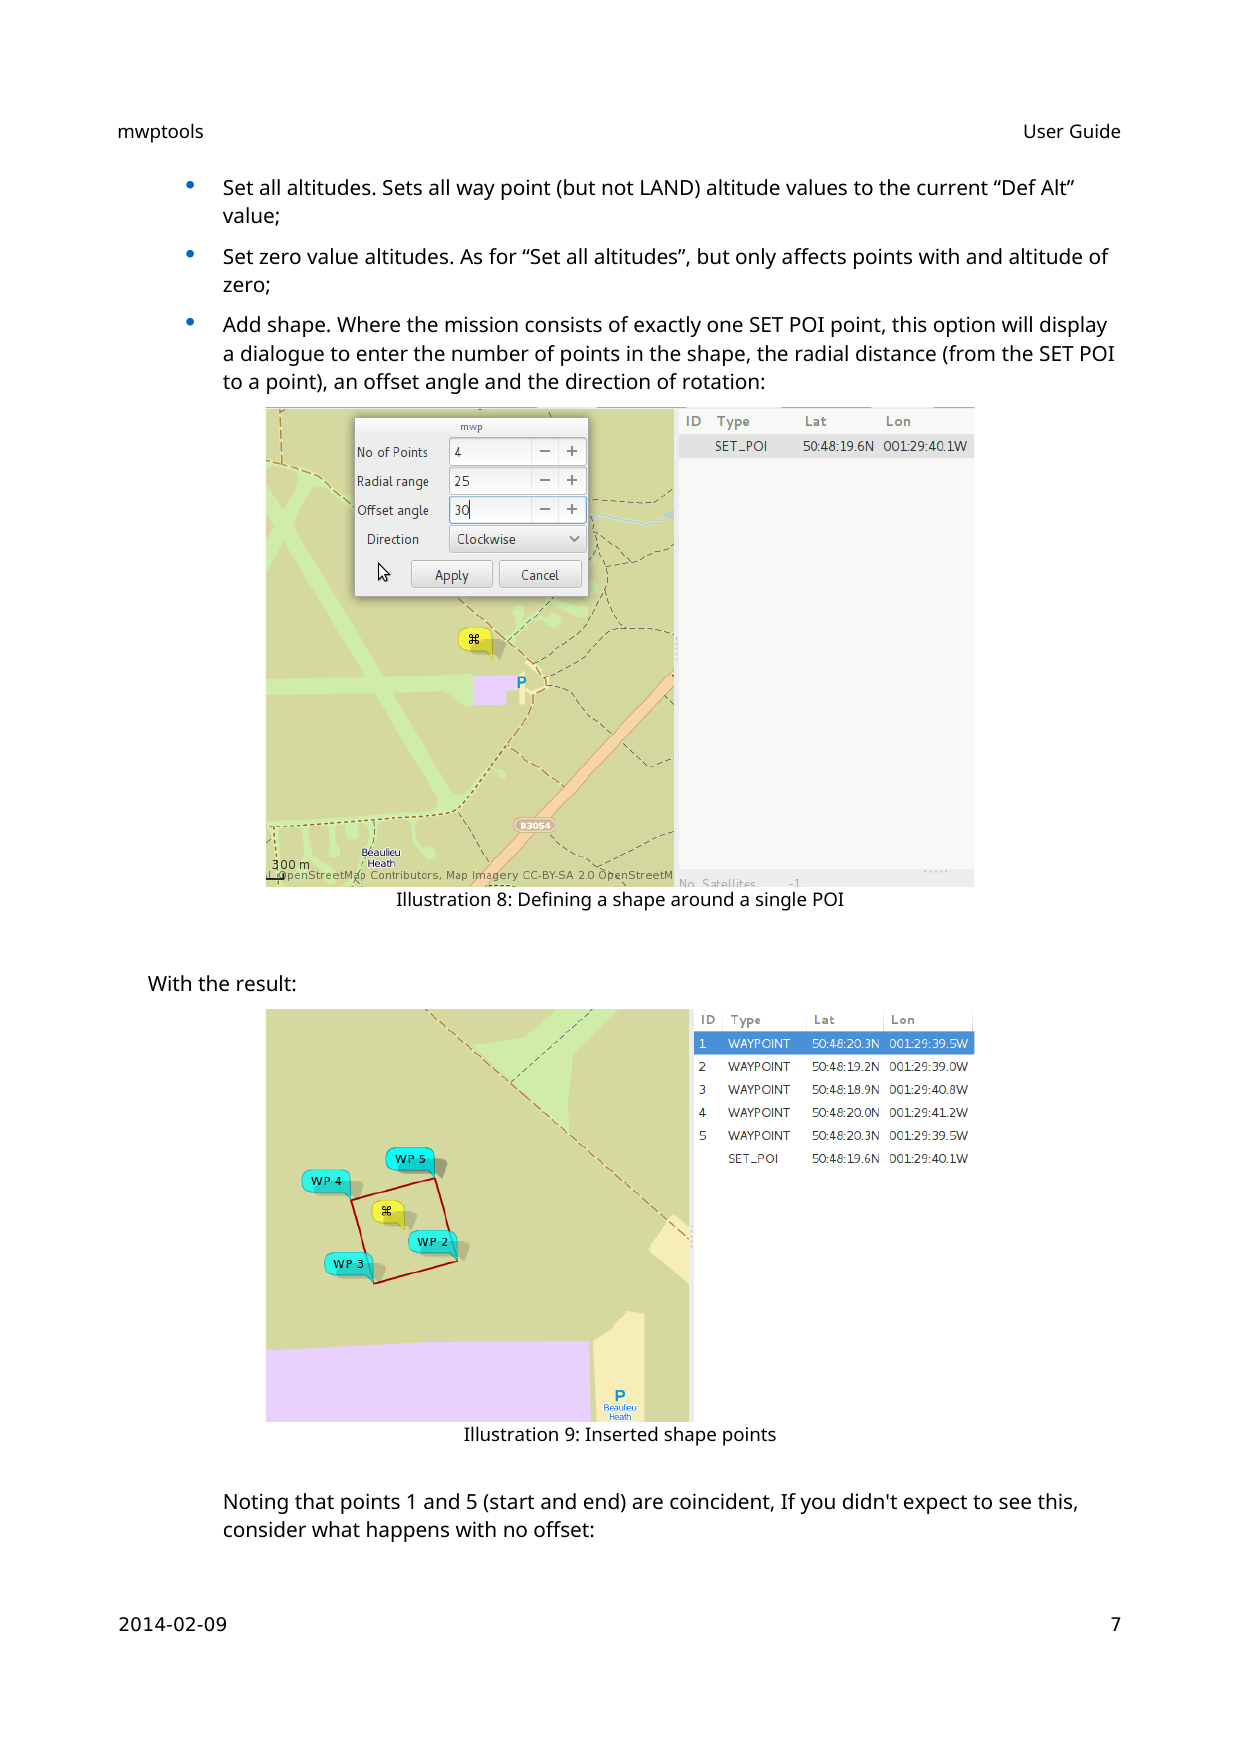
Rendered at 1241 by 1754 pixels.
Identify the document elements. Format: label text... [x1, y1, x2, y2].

list Add shape. Where the mission consists of exactly one SET POI point, this option will display a dialogue to enter the number of points in the shape, the radial distance (from the SET POI to a point), an offset angle and the direction of rotation: [185, 310, 1122, 395]
text Illustration 8: Defining a shape around a single POI [266, 887, 974, 912]
text With the result: [148, 969, 1122, 997]
list Set zero value altitudes. As for “Set all altitudes”, but only affects points with and altitude of zero; [185, 242, 1122, 298]
picture [265, 407, 975, 887]
list Set all altitudes. Sets all way point (but not LAND) altitude values to the current “Def Alt” value; [185, 173, 1122, 230]
picture [265, 1009, 975, 1422]
text Noting that points 1 and 5 (start and end) are coincident, If you didn't expect to see this, consider what happens with no offset: [223, 1487, 1122, 1543]
text Illustration 9: Inserted shape points [266, 1422, 974, 1447]
